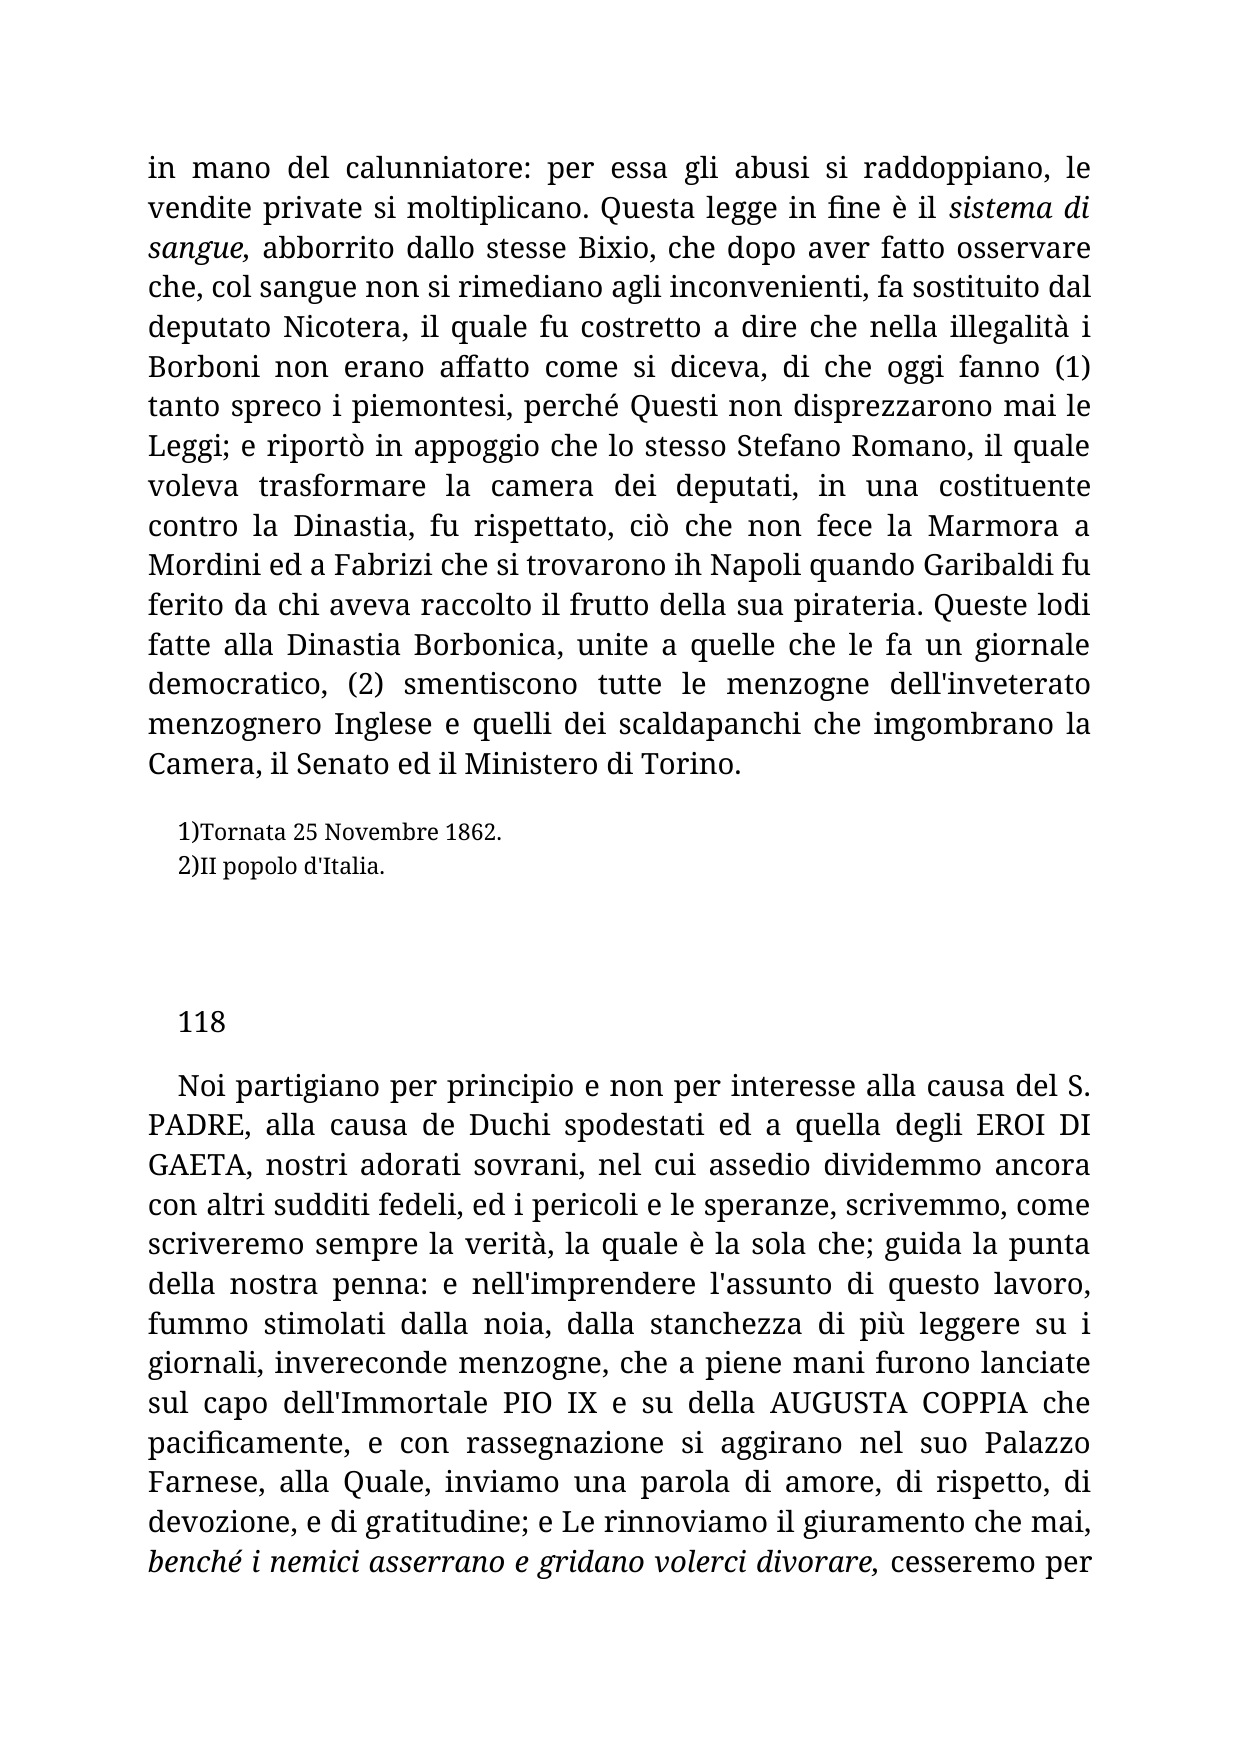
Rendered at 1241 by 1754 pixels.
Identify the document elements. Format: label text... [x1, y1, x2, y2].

list Tornata 25 Novembre 1862. [177, 814, 1092, 848]
list II popolo d'Italia. [177, 848, 1092, 882]
text in mano del calunniatore: per essa gli abusi si raddoppiano, le vendite private si moltiplicano. Questa legge in fine è il sistema di sangue, abborrito dallo stesse Bixio, che dopo aver fatto osservare che, col sangue non si rimediano agli inconvenienti, fa sostituito dal deputato Nicotera, il quale fu costretto a dire che nella illegalità i Borboni non erano affatto come si diceva, di che oggi fanno (1) tanto spreco i piemontesi, perché Questi non disprezzarono mai le Leggi; e riportò in appoggio che lo stesso Stefano Romano, il quale voleva trasformare la camera dei deputati, in una costituente contro la Dinastia, fu rispettato, ciò che non fece la Marmora a Mordini ed a Fabrizi che si trovarono ih Napoli quando Garibaldi fu ferito da chi aveva raccolto il frutto della sua pirateria. Queste lodi fatte alla Dinastia Borbonica, unite a quelle che le fa un giornale democratico, (2) smentiscono tutte le menzogne dell'inveterato menzognero Inglese e quelli dei scaldapanchi che imgombrano la Camera, il Senato ed il Ministero di Torino. [148, 148, 1092, 783]
text 118 [148, 1001, 1092, 1041]
text Noi partigiano per principio e non per interesse alla causa del S. PADRE, alla causa de Duchi spodestati ed a quella degli EROI DI GAETA, nostri adorati sovrani, nel cui assedio dividemmo ancora con altri sudditi fedeli, ed i pericoli e le speranze, scrivemmo, come scriveremo sempre la verità, la quale è la sola che; guida la punta della nostra penna: e nell'imprendere l'assunto di questo lavoro, fummo stimolati dalla noia, dalla stanchezza di più leggere su i giornali, invereconde menzogne, che a piene mani furono lanciate sul capo dell'Immortale PIO IX e su della AUGUSTA COPPIA che pacificamente, e con rassegnazione si aggirano nel suo Palazzo Farnese, alla Quale, inviamo una parola di amore, di rispetto, di devozione, e di gratitudine; e Le rinnoviamo il giuramento che mai, benché i nemici asserrano e gridano volerci divorare, cesseremo per [148, 1065, 1092, 1581]
